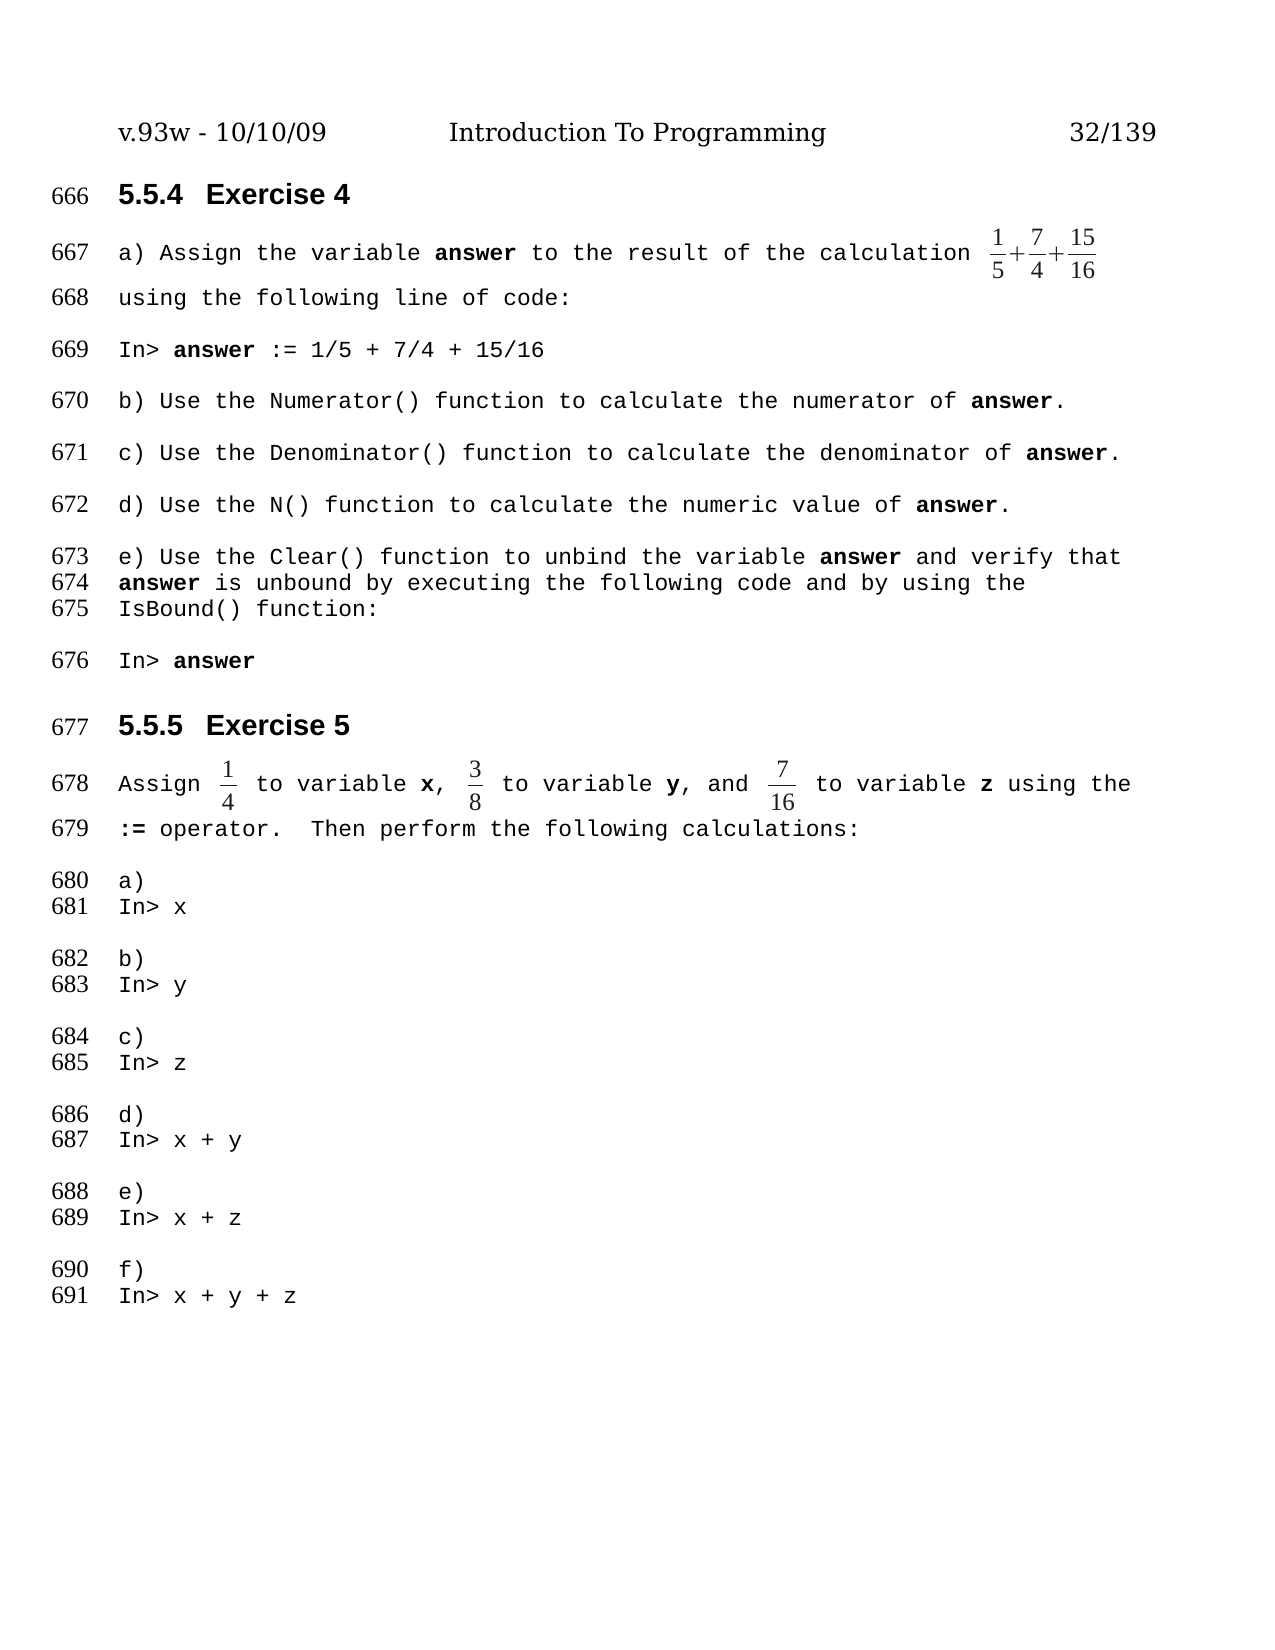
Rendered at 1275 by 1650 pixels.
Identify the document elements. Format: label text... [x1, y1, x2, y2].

text d) [118, 1103, 1157, 1129]
text a) [118, 869, 1157, 895]
text In> x + y + z [118, 1284, 1157, 1310]
text d) Use the N() function to calculate the numeric value of answer. [118, 494, 1157, 519]
text In> x [118, 895, 1157, 921]
text e) [118, 1181, 1157, 1207]
text In> answer [118, 649, 1157, 675]
text Assignto variable x,to variable y, andto variable z using the := operator. Then perform the following calculations: [118, 754, 1157, 843]
text c) [118, 1025, 1157, 1051]
subtitle Exercise 5 [118, 708, 1157, 742]
text b) Use the Numerator() function to calculate the numerator of answer. [118, 390, 1157, 416]
text a) Assign the variable answer to the result of the calculationusing the following line of code: [118, 222, 1157, 312]
text In> y [118, 973, 1157, 999]
subtitle Exercise 4 [118, 177, 1157, 210]
text f) [118, 1258, 1157, 1284]
text In> x + y [118, 1129, 1157, 1155]
text b) [118, 947, 1157, 973]
text In> answer := 1/5 + 7/4 + 15/16 [118, 338, 1157, 364]
text In> x + z [118, 1207, 1157, 1233]
text In> z [118, 1051, 1157, 1077]
text c) Use the Denominator() function to calculate the denominator of answer. [118, 442, 1157, 468]
text e) Use the Clear() function to unbind the variable answer and verify that answer is unbound by executing the following code and by using the IsBound() function: [118, 546, 1157, 623]
